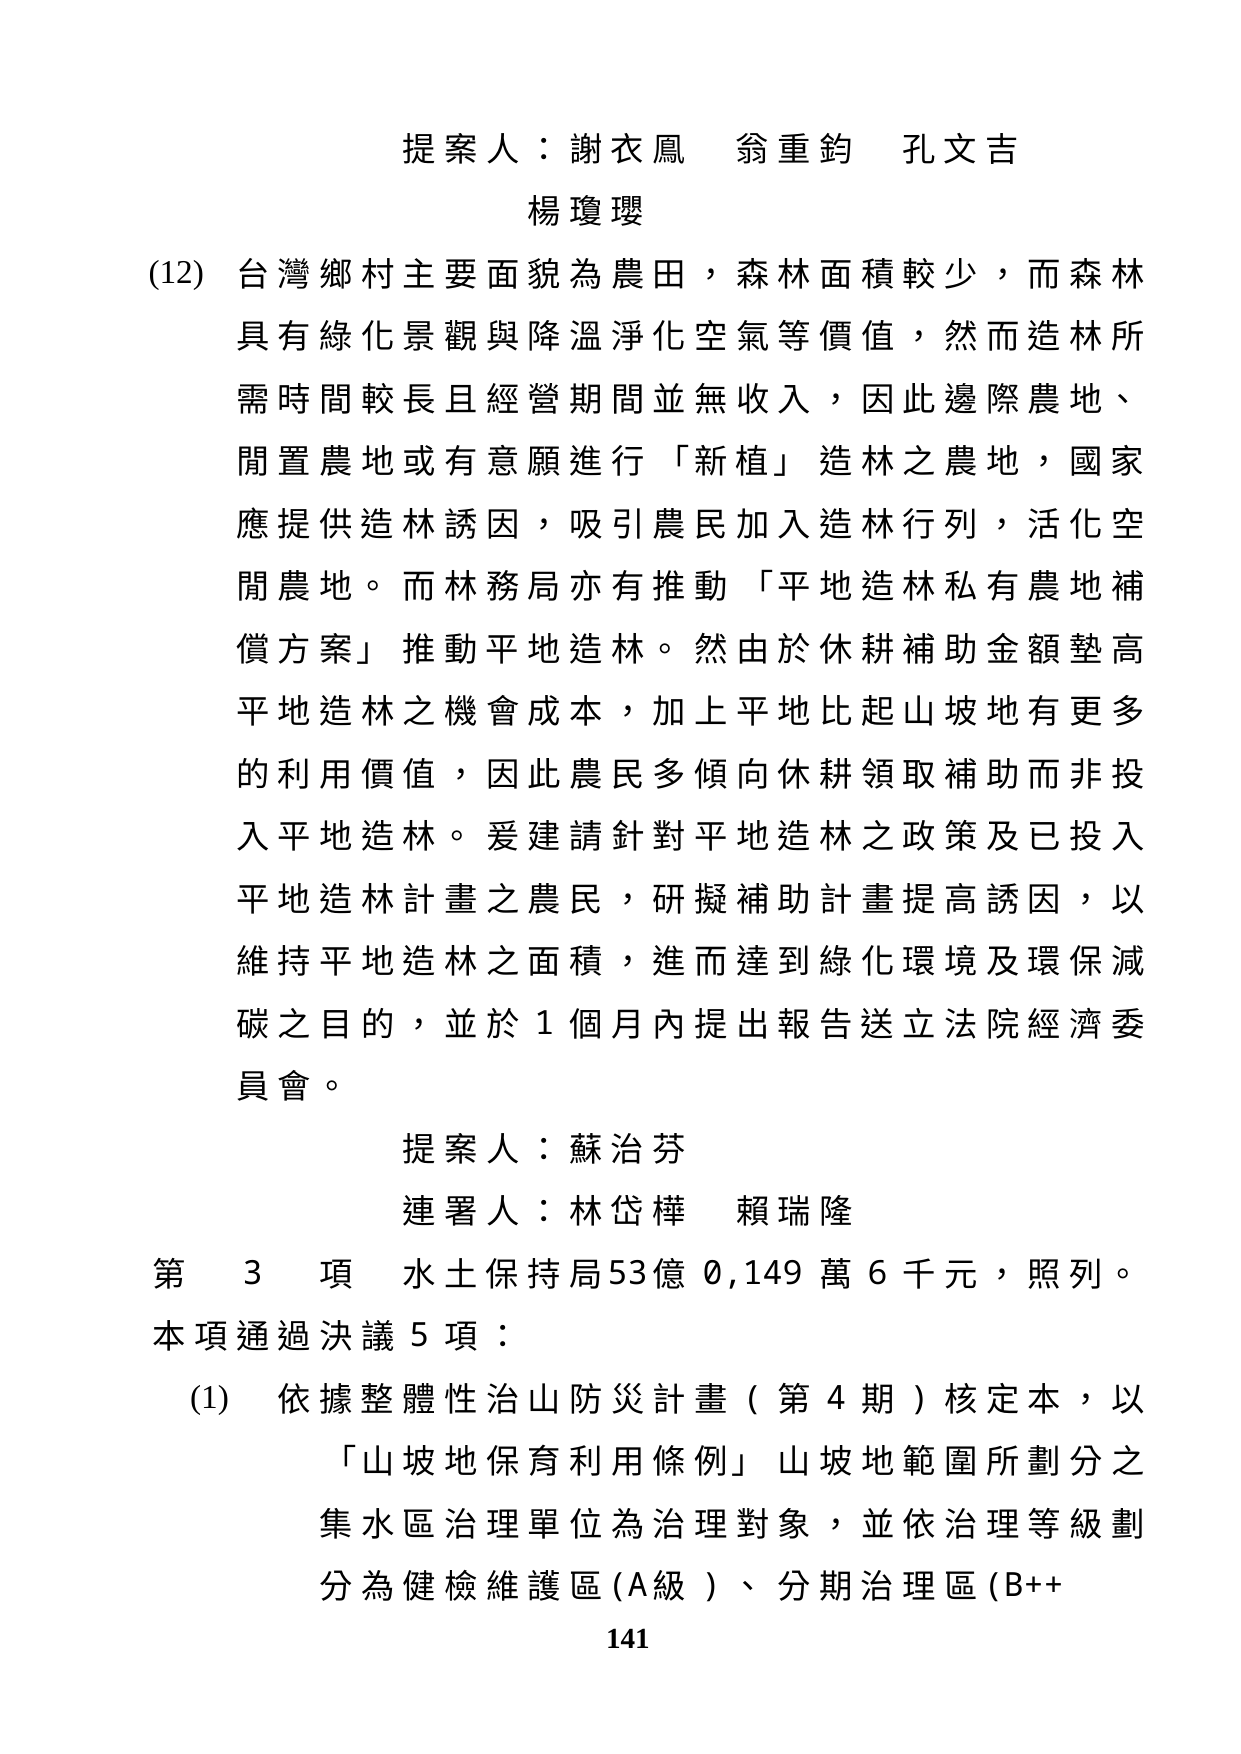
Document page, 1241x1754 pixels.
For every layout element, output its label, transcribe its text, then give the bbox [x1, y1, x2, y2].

list 依據整體性治山防災計畫(第4期)核定本，以「山坡地保育利用條例」山坡地範圍所劃分之集水區治理單位為治理對象，並依治理等級劃分為健檢維護區(A級)、分期治理區(B++ [166, 1355, 1148, 1605]
text 第 3項 水土保持局53億0,149萬6千元，照列。 [141, 1230, 1148, 1292]
text 提案人：謝衣鳯 翁重鈞 孔文吉 楊瓊瓔 [384, 105, 1044, 230]
text 本項通過決議5項： [141, 1292, 1148, 1355]
text 連署人：林岱樺 賴瑞隆 [384, 1167, 1044, 1230]
text 提案人：蘇治芬 [384, 1105, 1044, 1167]
list 台灣鄉村主要面貌為農田，森林面積較少，而森林具有綠化景觀與降溫淨化空氣等價值，然而造林所需時間較長且經營期間並無收入，因此邊際農地、閒置農地或有意願進行「新植」造林之農地，國家應提供造林誘因，吸引農民加入造林行列，活化空閒農地。而林務局亦有推動「平地造林私有農地補償方案」推動平地造林。然由於休耕補助金額墊高平地造林之機會成本，加上平地比起山坡地有更多的利用價值，因此農民多傾向休耕領取補助而非投入平地造林。爰建請針對平地造林之政策及已投入平地造林計畫之農民，研擬補助計畫提高誘因，以維持平地造林之面積，進而達到綠化環境及環保減碳之目的，並於1個月內提出報告送立法院經濟委員會。 [136, 230, 1148, 1105]
